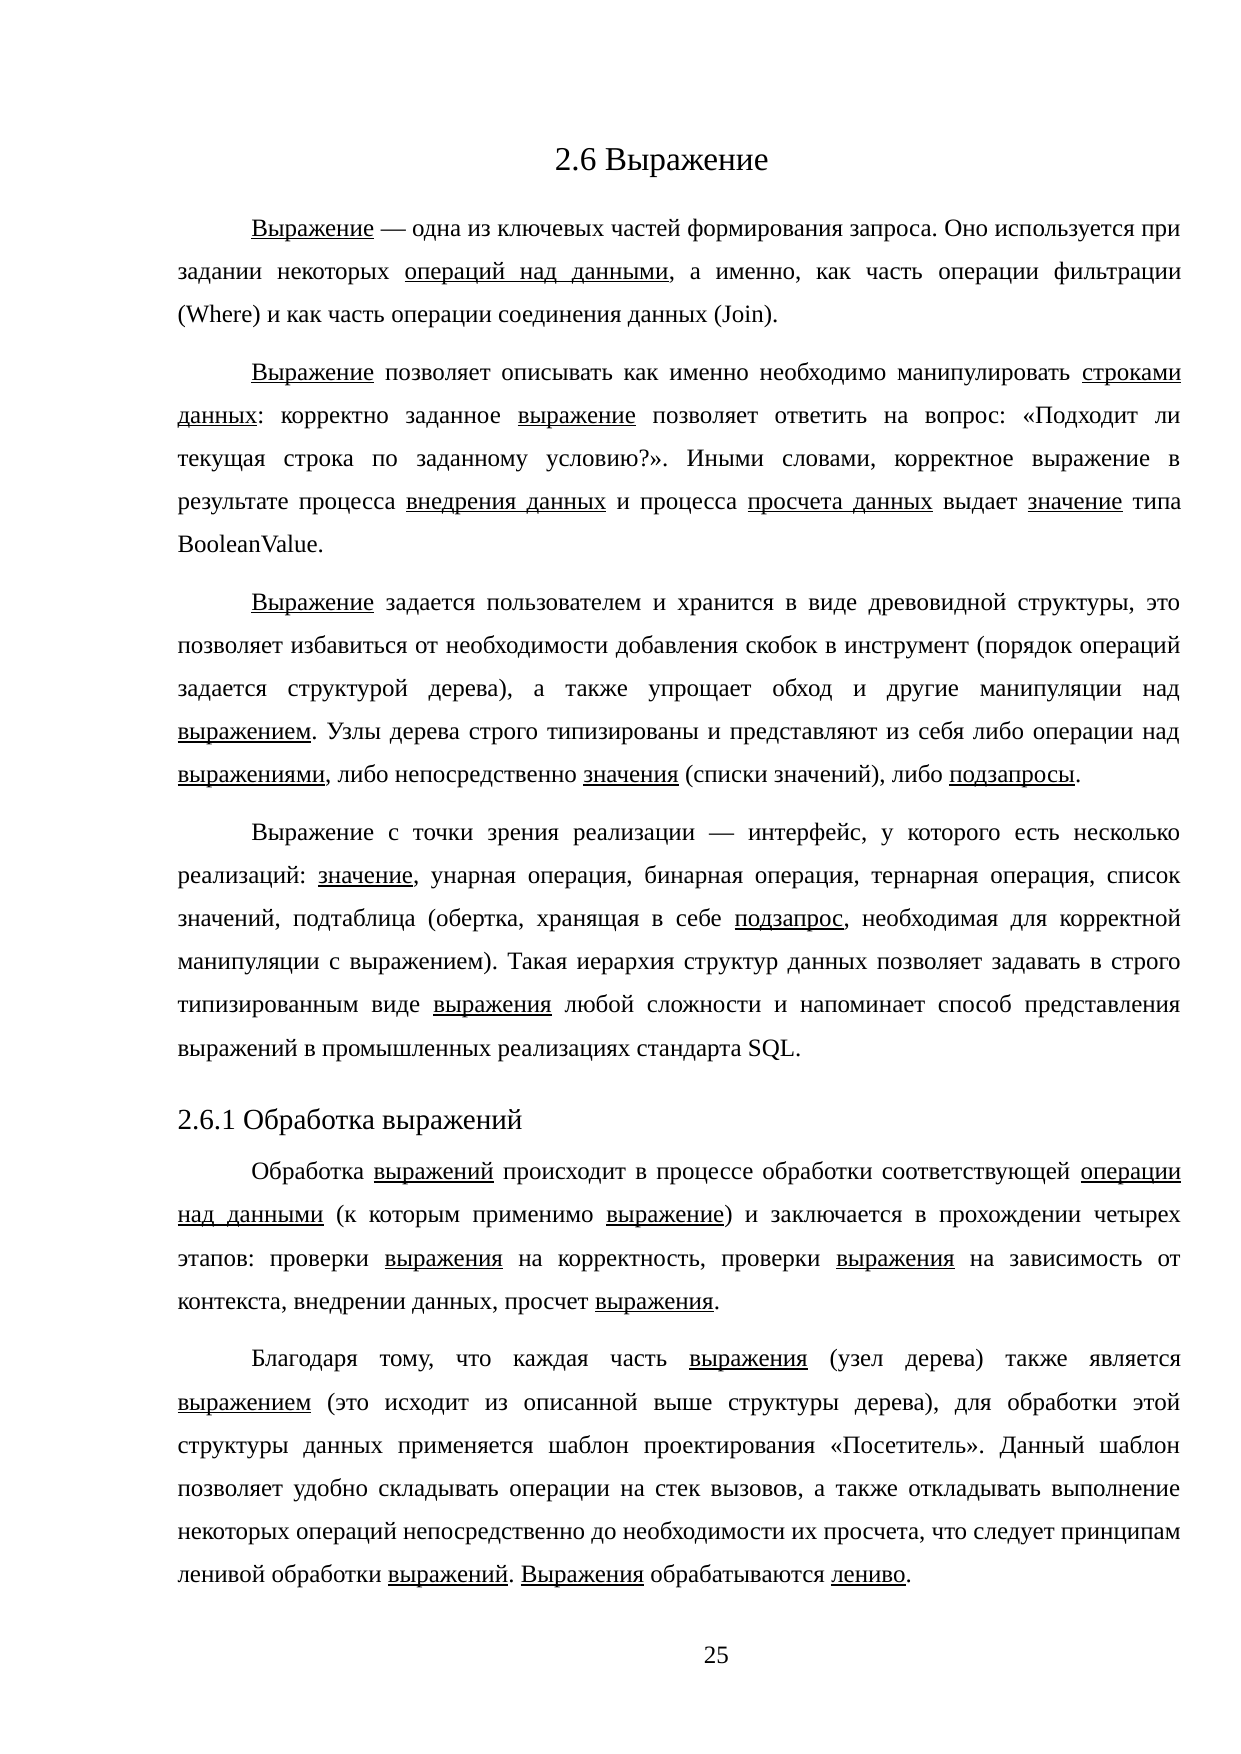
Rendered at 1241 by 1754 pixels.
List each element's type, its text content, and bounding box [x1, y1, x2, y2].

text Обработка выражений происходит в процессе обработки соответствующей операции над данными (к которым применимо выражение) и заключается в прохождении четырех этапов: проверки выражения на корректность, проверки выражения на зависимость от контекста, внедрении данных, просчет выражения. [177, 1156, 1181, 1314]
text Выражение позволяет описывать как именно необходимо манипулировать строками данных: корректно заданное выражение позволяет ответить на вопрос: «Подходит ли текущая строка по заданному условию?». Иными словами, корректное выражение в результате процесса внедрения данных и процесса просчета данных выдает значение типа BooleanValue. [177, 357, 1181, 558]
subtitle 2.6 Выражение [177, 139, 1146, 177]
text Выражение с точки зрения реализации — интерфейс, у которого есть несколько реализаций: значение, унарная операция, бинарная операция, тернарная операция, список значений, подтаблица (обертка, хранящая в себе подзапрос, необходимая для корректной манипуляции с выражением). Такая иерархия структур данных позволяет задавать в строго типизированным виде выражения любой сложности и напоминает способ представления выражений в промышленных реализациях стандарта SQL. [177, 817, 1181, 1061]
subtitle 2.6.1 Обработка выражений [177, 1102, 1181, 1136]
text Выражение — одна из ключевых частей формирования запроса. Оно используется при задании некоторых операций над данными, а именно, как часть операции фильтрации (Where) и как часть операции соединения данных (Join). [177, 213, 1181, 328]
text Выражение задается пользователем и хранится в виде древовидной структуры, это позволяет избавиться от необходимости добавления скобок в инструмент (порядок операций задается структурой дерева), а также упрощает обход и другие манипуляции над выражением. Узлы дерева строго типизированы и представляют из себя либо операции над выражениями, либо непосредственно значения (списки значений), либо подзапросы. [177, 587, 1181, 788]
text Благодаря тому, что каждая часть выражения (узел дерева) также является выражением (это исходит из описанной выше структуры дерева), для обработки этой структуры данных применяется шаблон проектирования «Посетитель». Данный шаблон позволяет удобно складывать операции на стек вызовов, а также откладывать выполнение некоторых операций непосредственно до необходимости их просчета, что следует принципам ленивой обработки выражений. Выражения обрабатываются лениво. [177, 1343, 1181, 1588]
